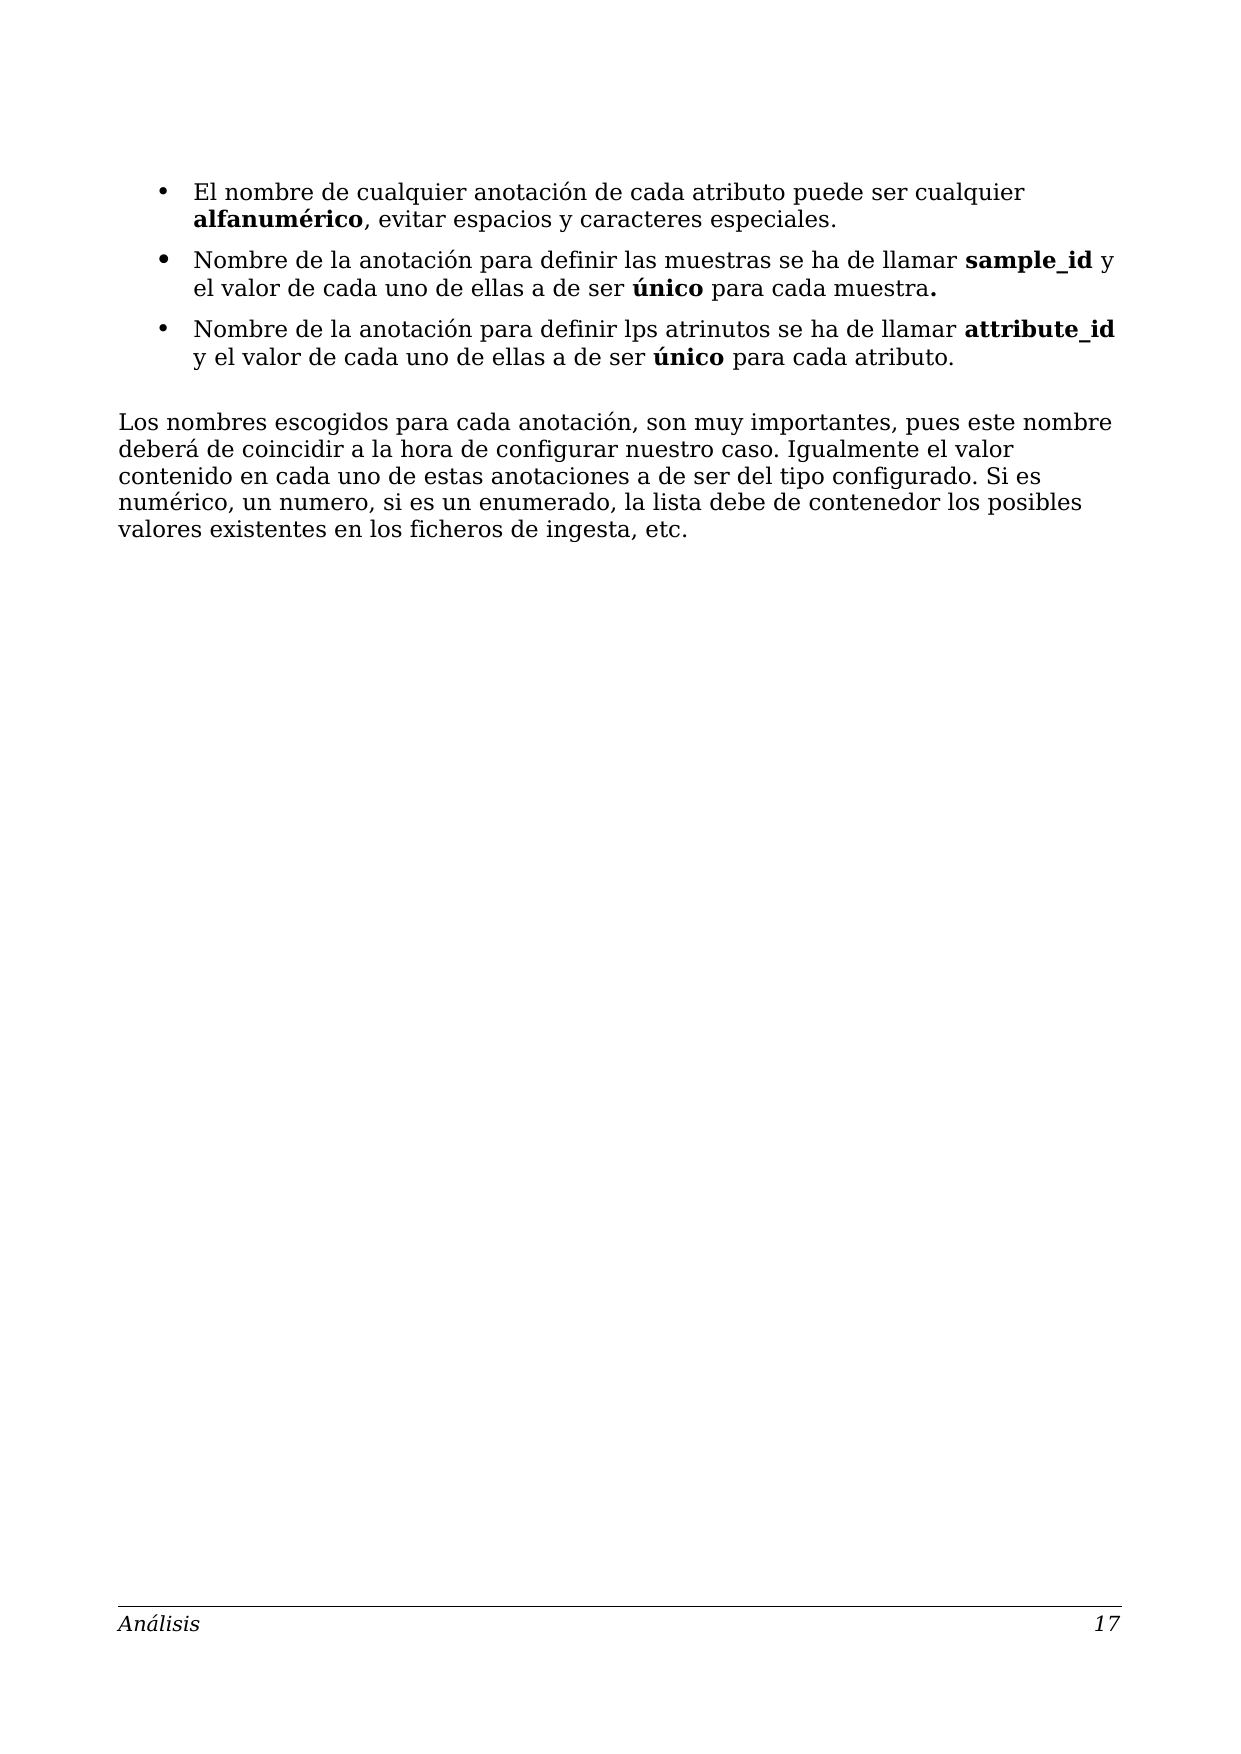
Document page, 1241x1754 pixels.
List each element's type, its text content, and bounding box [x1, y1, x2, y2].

text Los nombres escogidos para cada anotación, son muy importantes, pues este nombre deberá de coincidir a la hora de configurar nuestro caso. Igualmente el valor contenido en cada uno de estas anotaciones a de ser del tipo configurado. Si es numérico, un numero, si es un enumerado, la lista debe de contenedor los posibles valores existentes en los ficheros de ingesta, etc. [118, 409, 1122, 543]
list Nombre de la anotación para definir las muestras se ha de llamar sample_id y el valor de cada uno de ellas a de ser único para cada muestra. [156, 245, 1122, 302]
list El nombre de cualquier anotación de cada atributo puede ser cualquier alfanumérico, evitar espacios y caracteres especiales. [156, 177, 1122, 233]
list Nombre de la anotación para definir lps atrinutos se ha de llamar attribute_id y el valor de cada uno de ellas a de ser único para cada atributo. [156, 314, 1122, 397]
